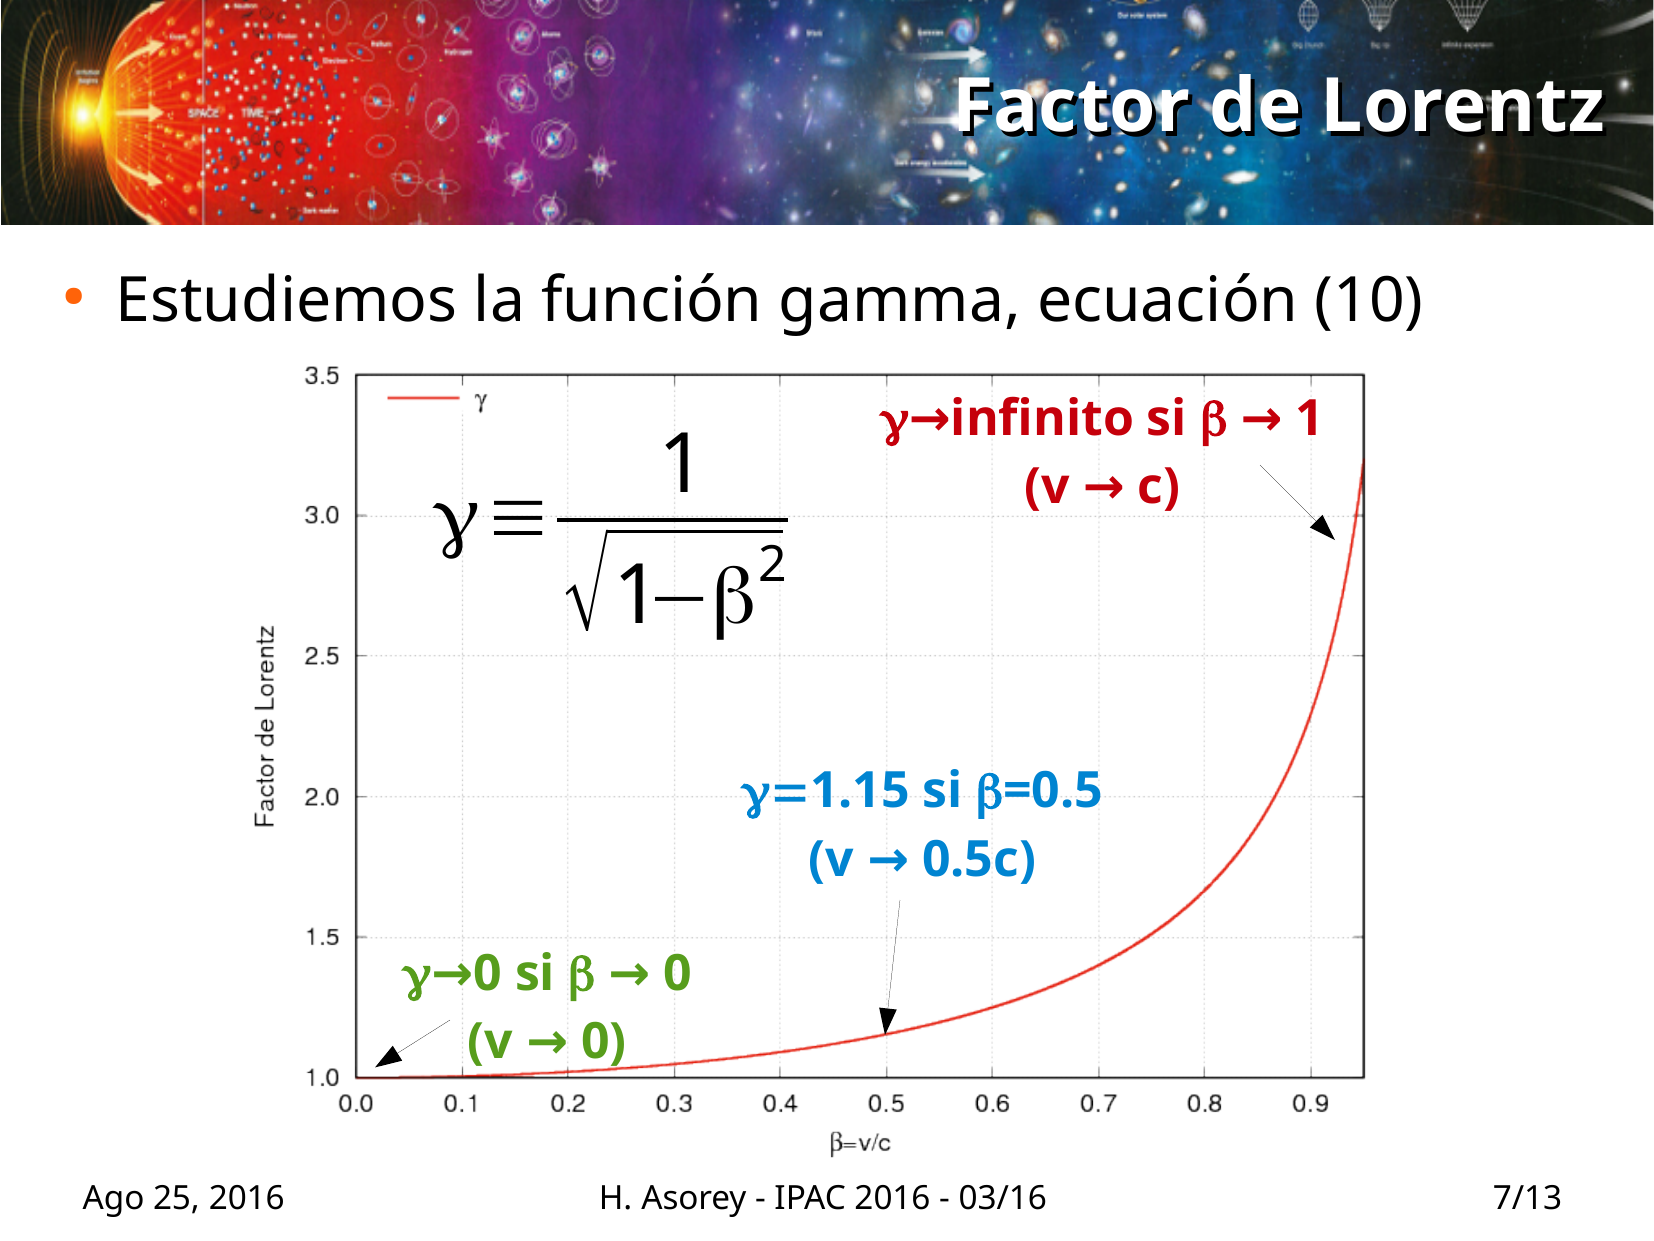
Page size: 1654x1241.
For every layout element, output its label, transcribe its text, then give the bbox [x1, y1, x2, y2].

text_box g→infinito si b → 1 (v → c) [870, 387, 1336, 513]
text_box g→0 si b → 0 (v → 0) [315, 942, 781, 1068]
chart [422, 411, 799, 646]
list Estudiemos la función gamma, ecuación (10) [45, 255, 1606, 685]
title Factor de Lorentz [45, 15, 1606, 191]
text_box g=1.15 si b=0.5 (v → 0.5c) [690, 760, 1156, 886]
picture [1, 0, 1654, 225]
picture [245, 344, 1411, 1161]
